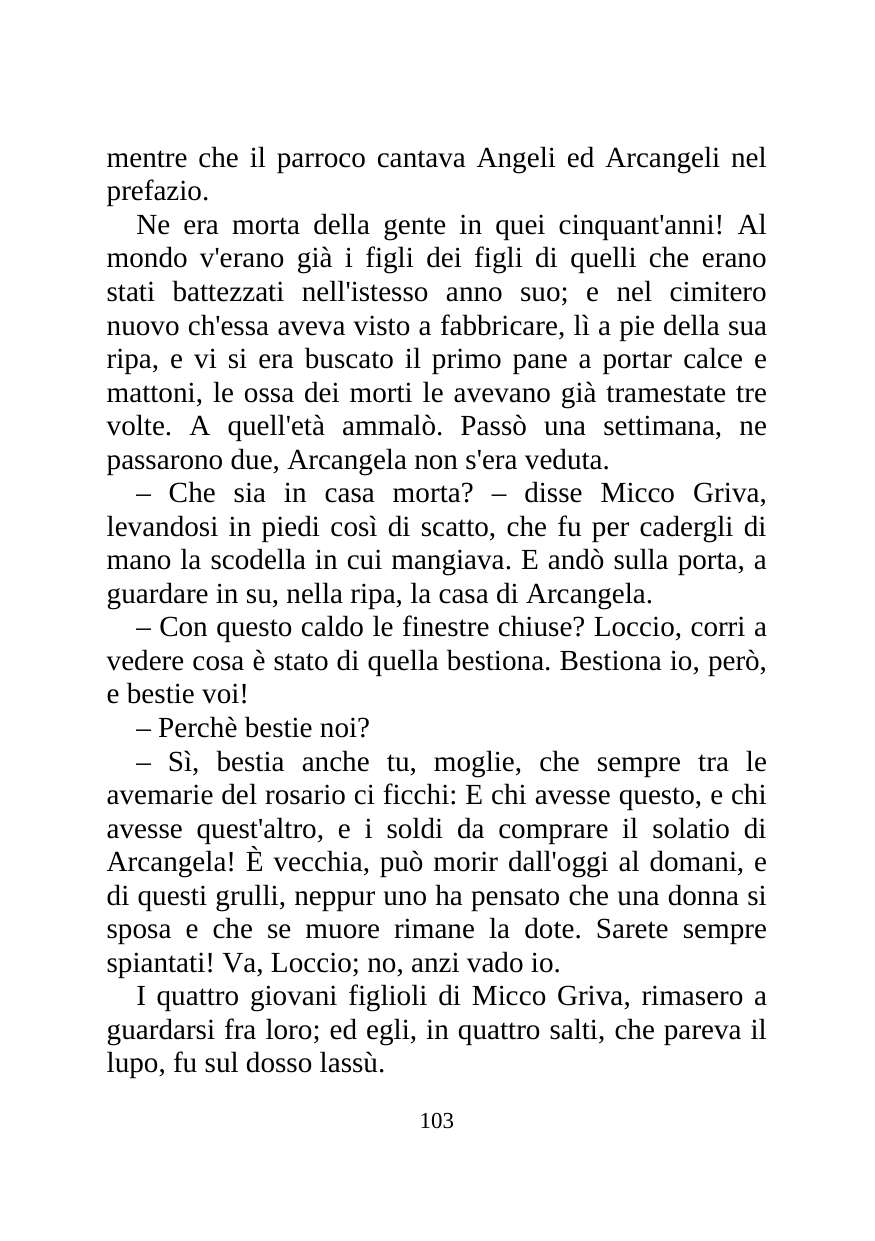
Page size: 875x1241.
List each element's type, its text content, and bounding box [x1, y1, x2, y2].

text – Con questo caldo le finestre chiuse? Loccio, corri a vedere cosa è stato di quella bestiona. Bestiona io, però, e bestie voi! [106, 609, 768, 710]
text Ne era morta della gente in quei cinquant'anni! Al mondo v'erano già i figli dei figli di quelli che erano stati battezzati nell'istesso anno suo; e nel cimitero nuovo ch'essa aveva visto a fabbricare, lì a pie della sua ripa, e vi si era buscato il primo pane a portar calce e mattoni, le ossa dei morti le avevano già tramestate tre volte. A quell'età ammalò. Passò una settimana, ne passarono due, Arcangela non s'era veduta. [106, 207, 768, 475]
text – Che sia in casa morta? – disse Micco Griva, levandosi in piedi così di scatto, che fu per cadergli di mano la scodella in cui mangiava. E andò sulla porta, a guardare in su, nella ripa, la casa di Arcangela. [106, 475, 768, 609]
text I quattro giovani figlioli di Micco Griva, rimasero a guardarsi fra loro; ed egli, in quattro salti, che pareva il lupo, fu sul dosso lassù. [106, 978, 768, 1079]
text mentre che il parroco cantava Angeli ed Arcangeli nel prefazio. [106, 140, 768, 207]
text – Sì, bestia anche tu, moglie, che sempre tra le avemarie del rosario ci ficchi: E chi avesse questo, e chi avesse quest'altro, e i soldi da comprare il solatio di Arcangela! È vecchia, può morir dall'oggi al domani, e di questi grulli, neppur uno ha pensato che una donna si sposa e che se muore rimane la dote. Sarete sempre spiantati! Va, Loccio; no, anzi vado io. [106, 744, 768, 978]
text – Perchè bestie noi? [106, 710, 768, 744]
